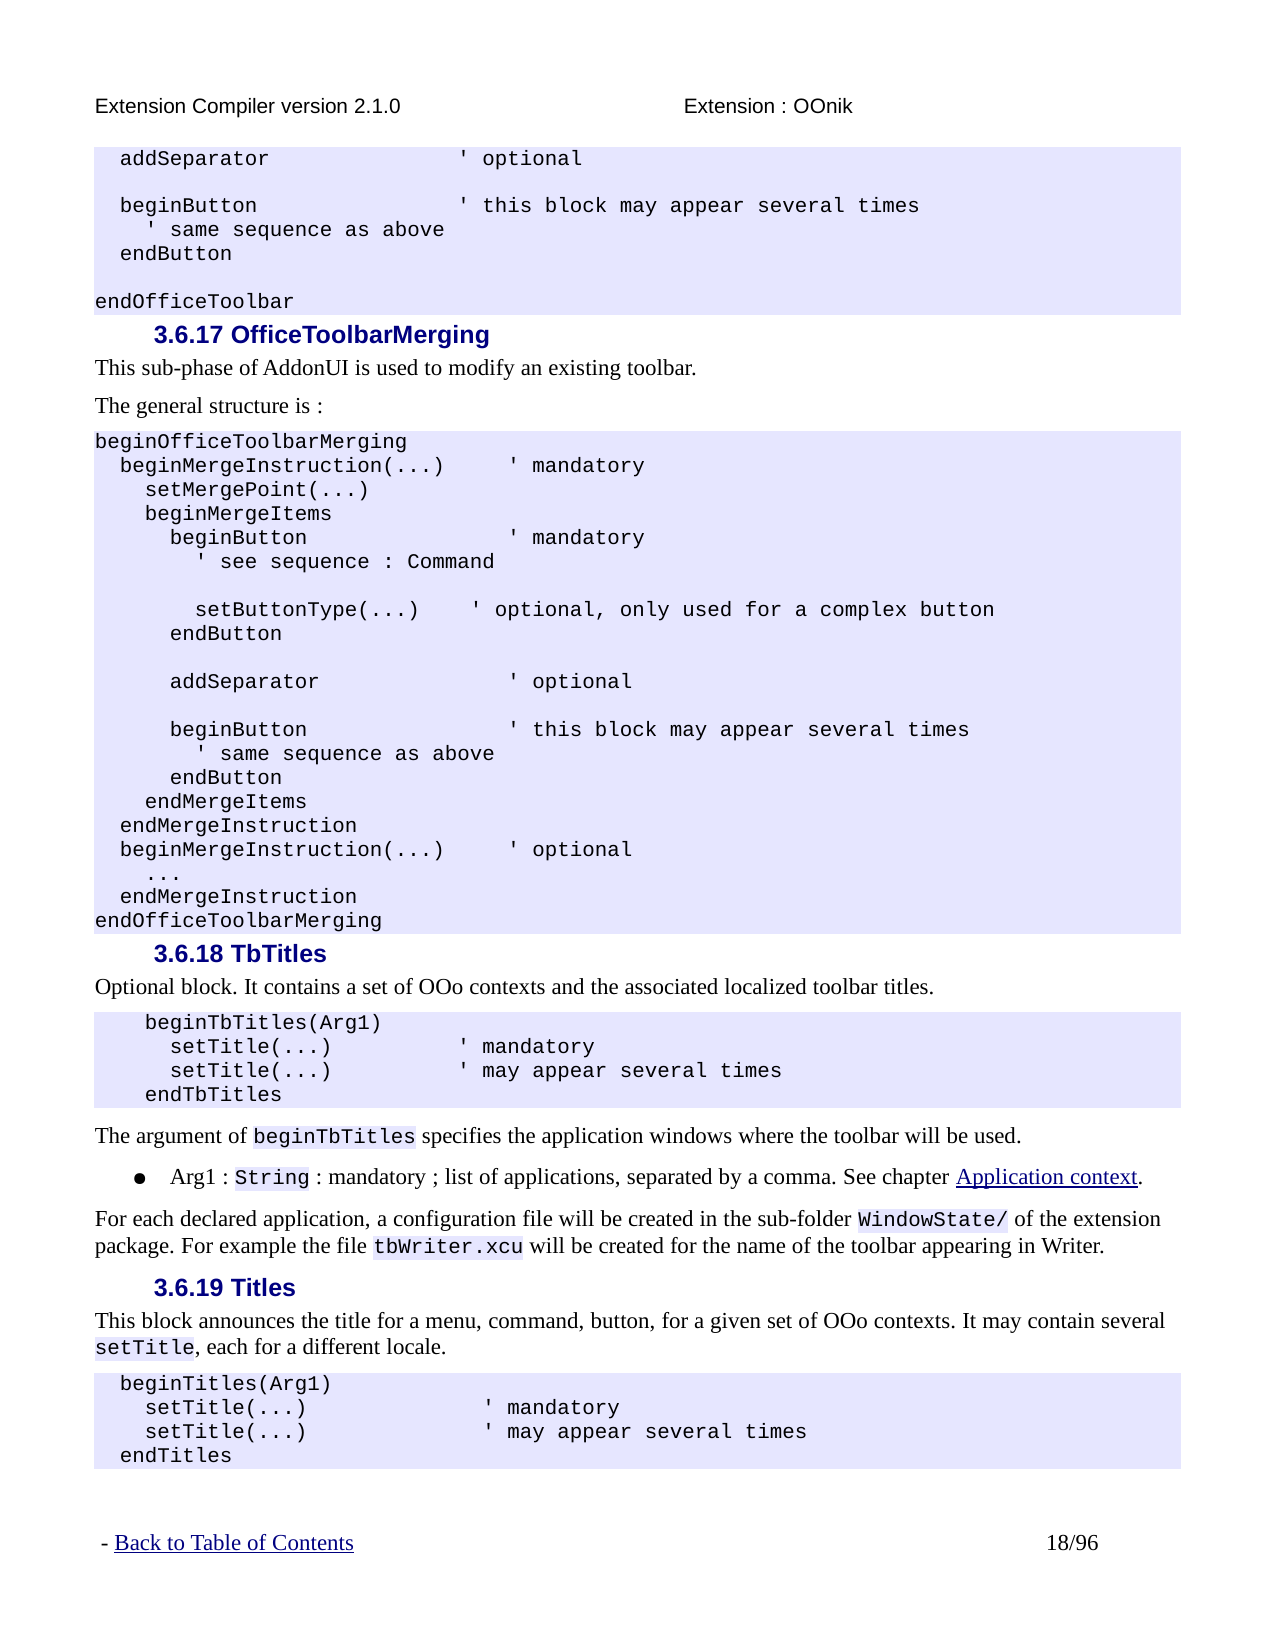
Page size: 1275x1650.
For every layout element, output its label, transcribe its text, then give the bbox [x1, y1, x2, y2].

text beginButton ' this block may appear several times [94, 195, 1181, 219]
text endButton [94, 243, 1181, 267]
text addSeparator ' optional [94, 671, 1181, 695]
list Arg1 : String : mandatory ; list of applications, separated by a comma. See chapter Application context. [132, 1164, 1181, 1191]
text This block announces the title for a menu, command, button, for a given set of OOo contexts. It may contain several setTitle, each for a different locale. [94, 1308, 1181, 1361]
subtitle TbTitles [153, 940, 1181, 968]
text endOfficeToolbarMerging [94, 910, 1181, 934]
text beginTbTitles(Arg1) [94, 1012, 1181, 1036]
text endButton [94, 623, 1181, 647]
text endTbTitles [94, 1084, 1181, 1108]
text setTitle(...) ' may appear several times [94, 1421, 1181, 1445]
text Optional block. It contains a set of OOo contexts and the associated localized toolbar titles. [94, 974, 1181, 1000]
text beginMergeInstruction(...) ' optional [94, 838, 1181, 862]
text beginOfficeToolbarMerging [94, 431, 1181, 455]
text endButton [94, 767, 1181, 791]
text setButtonType(...) ' optional, only used for a complex button [94, 599, 1181, 623]
text endOfficeToolbar [94, 291, 1181, 315]
text setTitle(...) ' mandatory [94, 1397, 1181, 1421]
text The argument of beginTbTitles specifies the application windows where the toolbar will be used. [94, 1123, 1181, 1149]
text beginMergeItems [94, 503, 1181, 527]
text setTitle(...) ' mandatory [94, 1036, 1181, 1060]
text endMergeInstruction [94, 814, 1181, 838]
text For each declared application, a configuration file will be created in the sub-folder WindowState/ of the extension package. For example the file tbWriter.xcu will be created for the name of the toolbar appearing in Writer. [94, 1206, 1181, 1260]
subtitle Titles [153, 1274, 1181, 1302]
text endTitles [94, 1445, 1181, 1469]
text ' same sequence as above [94, 743, 1181, 767]
text beginTitles(Arg1) [94, 1373, 1181, 1397]
text ' see sequence : Command [94, 551, 1181, 575]
text beginMergeInstruction(...) ' mandatory [94, 455, 1181, 479]
text endMergeInstruction [94, 886, 1181, 910]
text beginButton ' mandatory [94, 527, 1181, 551]
text setTitle(...) ' may appear several times [94, 1060, 1181, 1084]
text beginButton ' this block may appear several times [94, 719, 1181, 743]
text ' same sequence as above [94, 219, 1181, 243]
subtitle OfficeToolbarMerging [153, 321, 1181, 349]
text ... [94, 862, 1181, 886]
text This sub-phase of AddonUI is used to modify an existing toolbar. [94, 355, 1181, 381]
text endMergeItems [94, 791, 1181, 814]
text The general structure is : [94, 393, 1181, 419]
text addSeparator ' optional [94, 147, 1181, 171]
text setMergePoint(...) [94, 479, 1181, 503]
